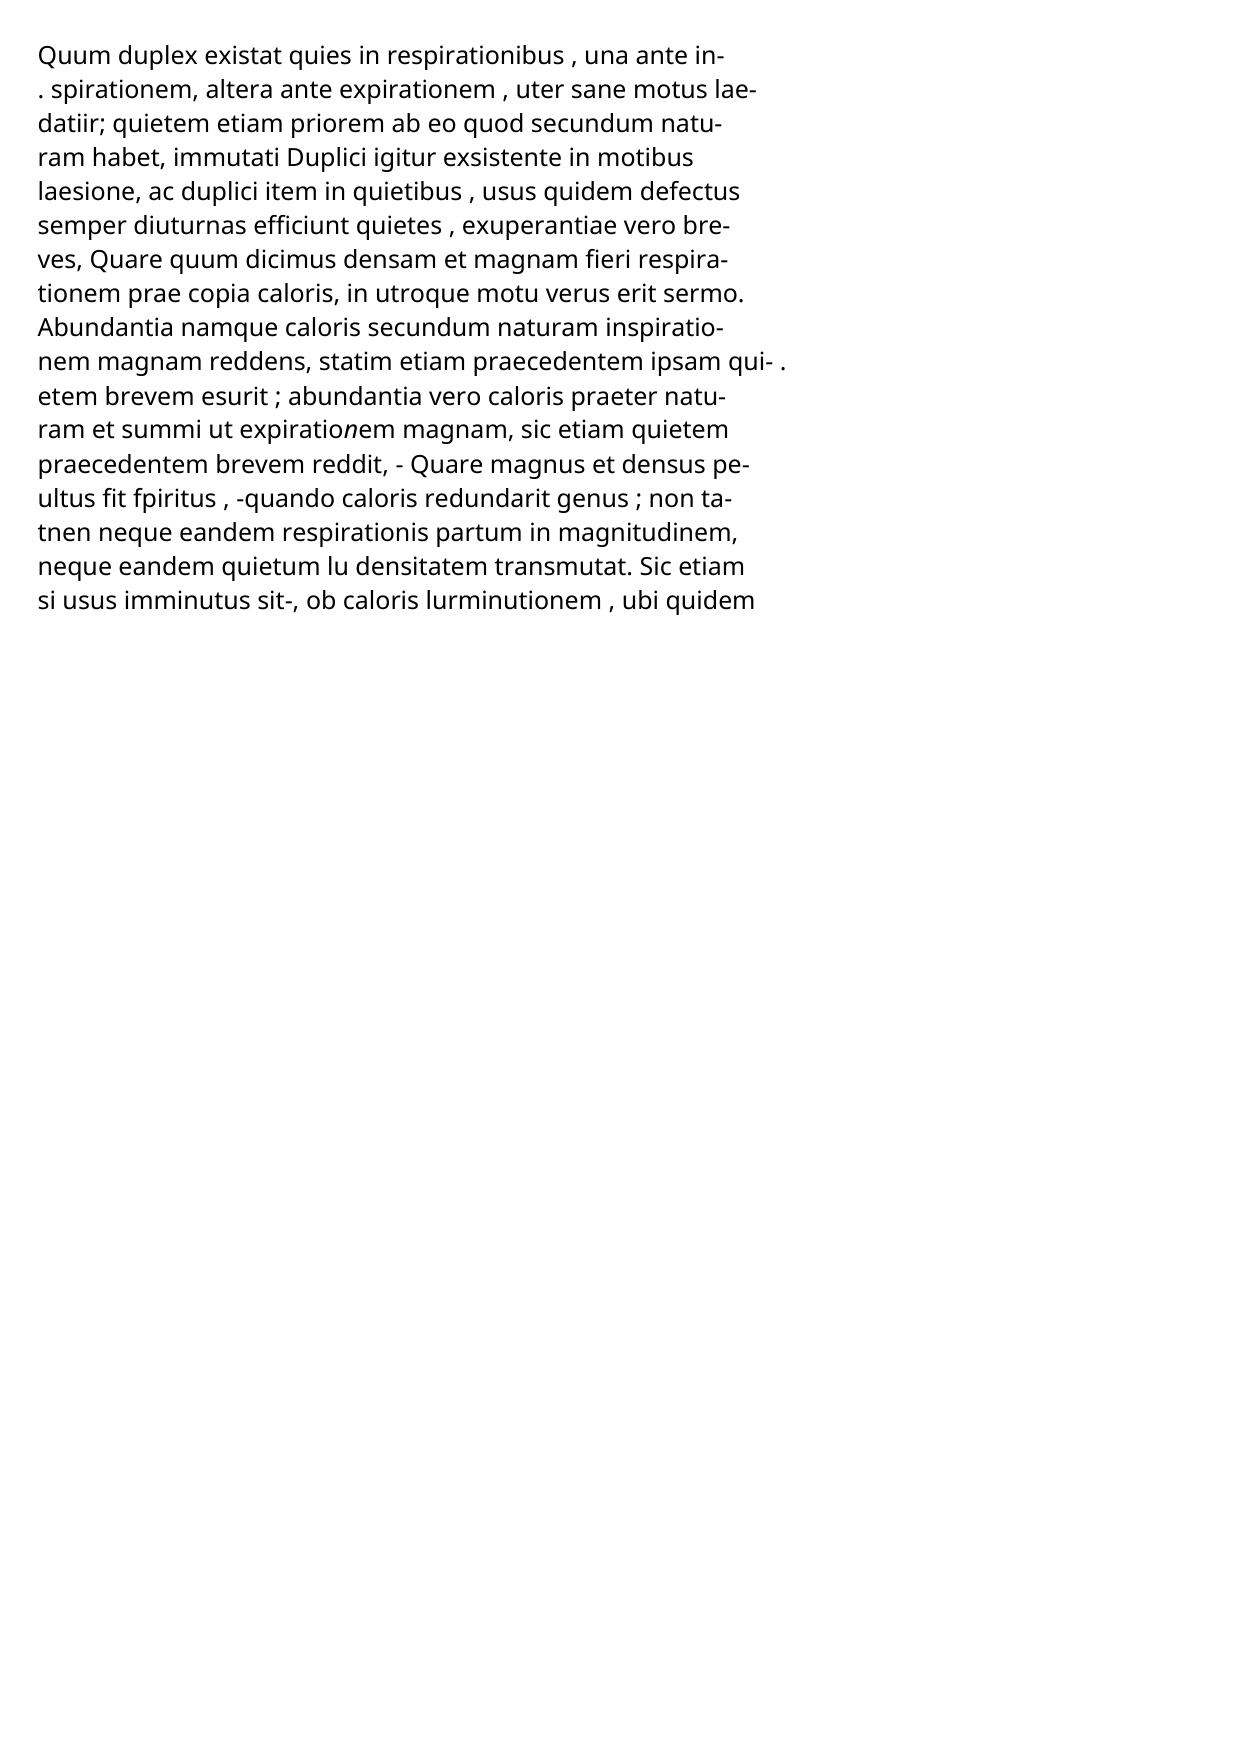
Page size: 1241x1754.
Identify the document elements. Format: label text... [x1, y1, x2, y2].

text Quum duplex existat quies in respirationibus , una ante in- . spirationem, altera ante expirationem , uter sane motus lae- datiir; quietem etiam priorem ab eo quod secundum natu- ram habet, immutati Duplici igitur exsistente in motibus laesione, ac duplici item in quietibus , usus quidem defectus semper diuturnas efficiunt quietes , exuperantiae vero bre- ves, Quare quum dicimus densam et magnam fieri respira- tionem prae copia caloris, in utroque motu verus erit sermo. Abundantia namque caloris secundum naturam inspiratio- nem magnam reddens, statim etiam praecedentem ipsam qui- . etem brevem esurit ; abundantia vero caloris praeter natu- ram et summi ut expirationem magnam, sic etiam quietem praecedentem brevem reddit, - Quare magnus et densus pe- ultus fit fpiritus , -quando caloris redundarit genus ; non ta- tnen neque eandem respirationis partum in magnitudinem, neque eandem quietum lu densitatem transmutat. Sic etiam si usus imminutus sit-, ob caloris lurminutionem , ubi quidem [37, 37, 1203, 617]
